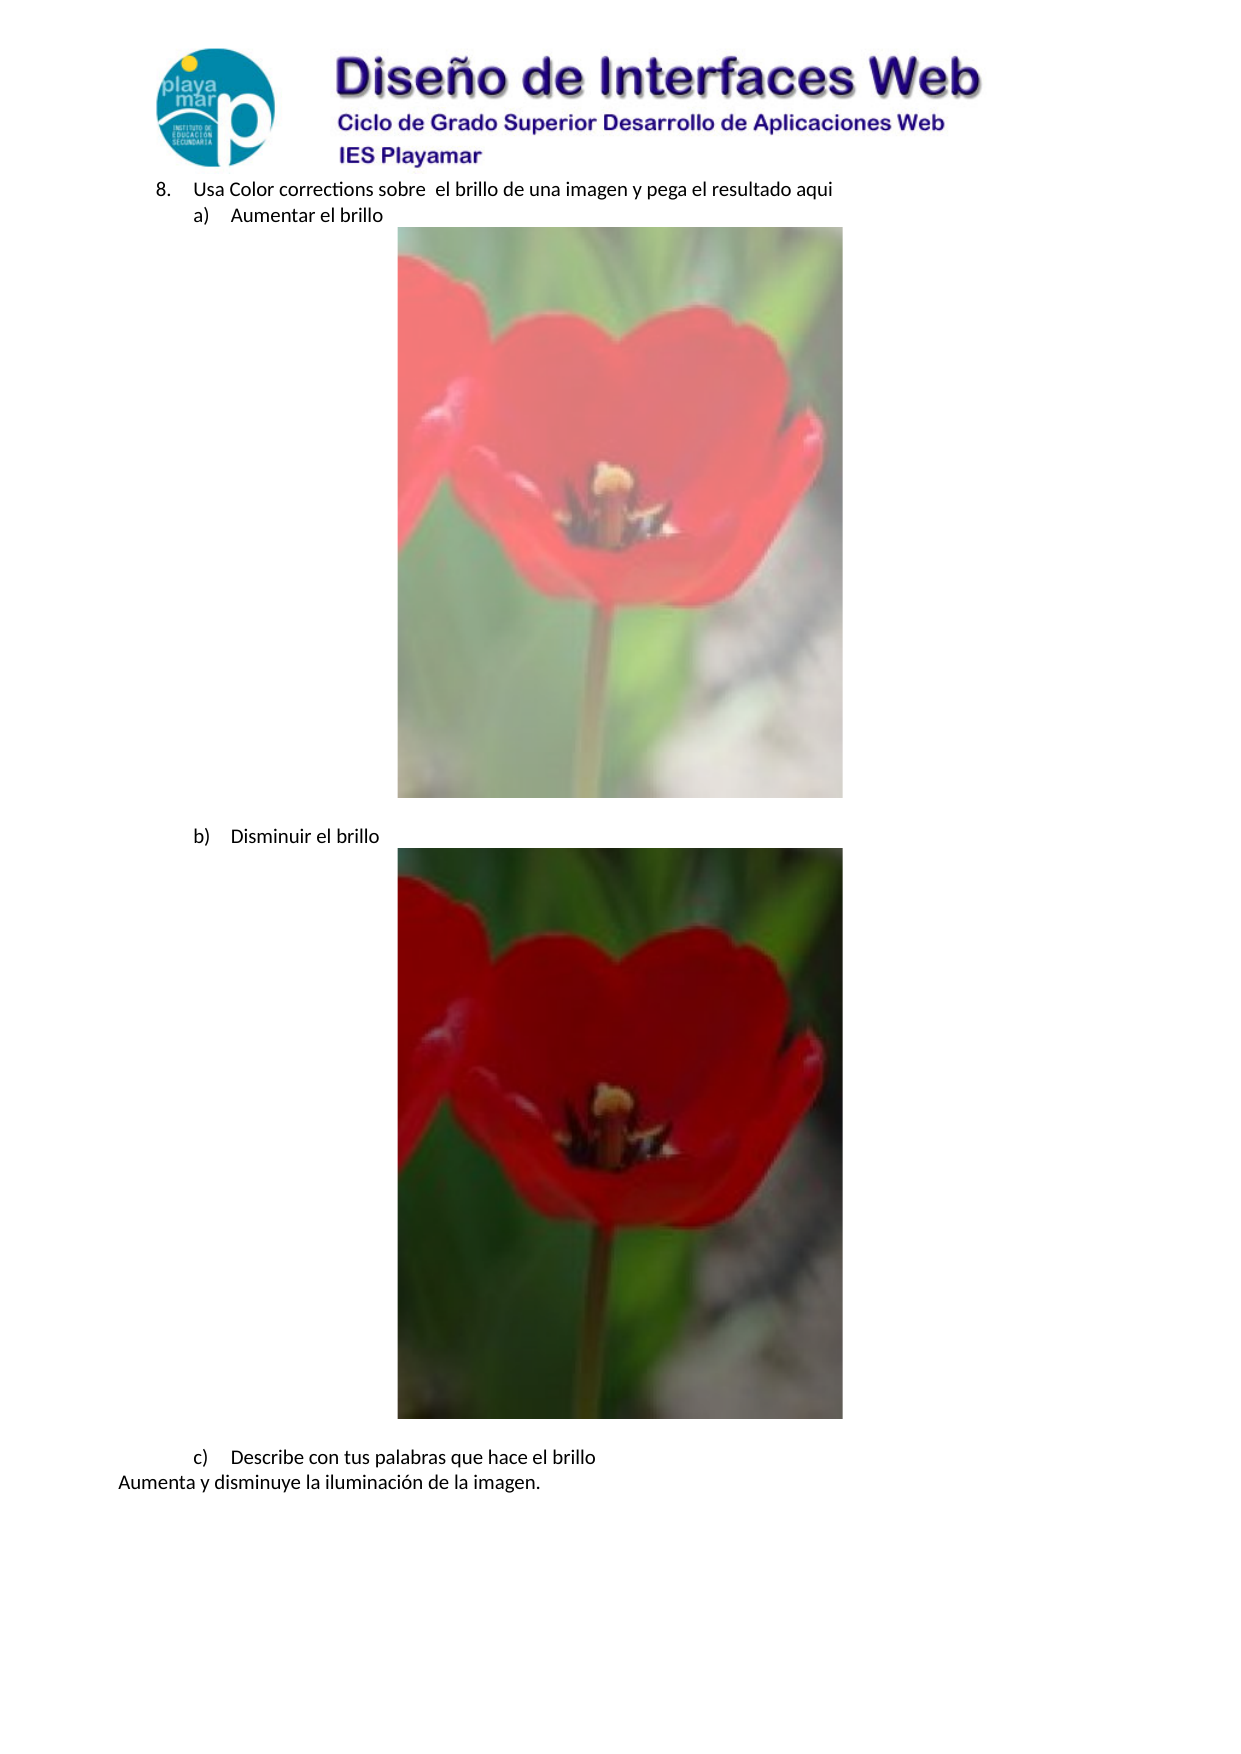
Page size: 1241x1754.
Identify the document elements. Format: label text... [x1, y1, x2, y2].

picture [397, 848, 843, 1419]
text Aumenta y disminuye la iluminación de la imagen. [118, 1469, 1122, 1495]
picture [397, 227, 843, 798]
list Aumentar el brillo [193, 202, 1122, 227]
list Usa Color corrections sobre el brillo de una imagen y pega el resultado aqui [156, 176, 1122, 202]
list Disminuir el brillo [193, 823, 1122, 848]
picture [118, 39, 1123, 174]
list Describe con tus palabras que hace el brillo [193, 1444, 1122, 1469]
